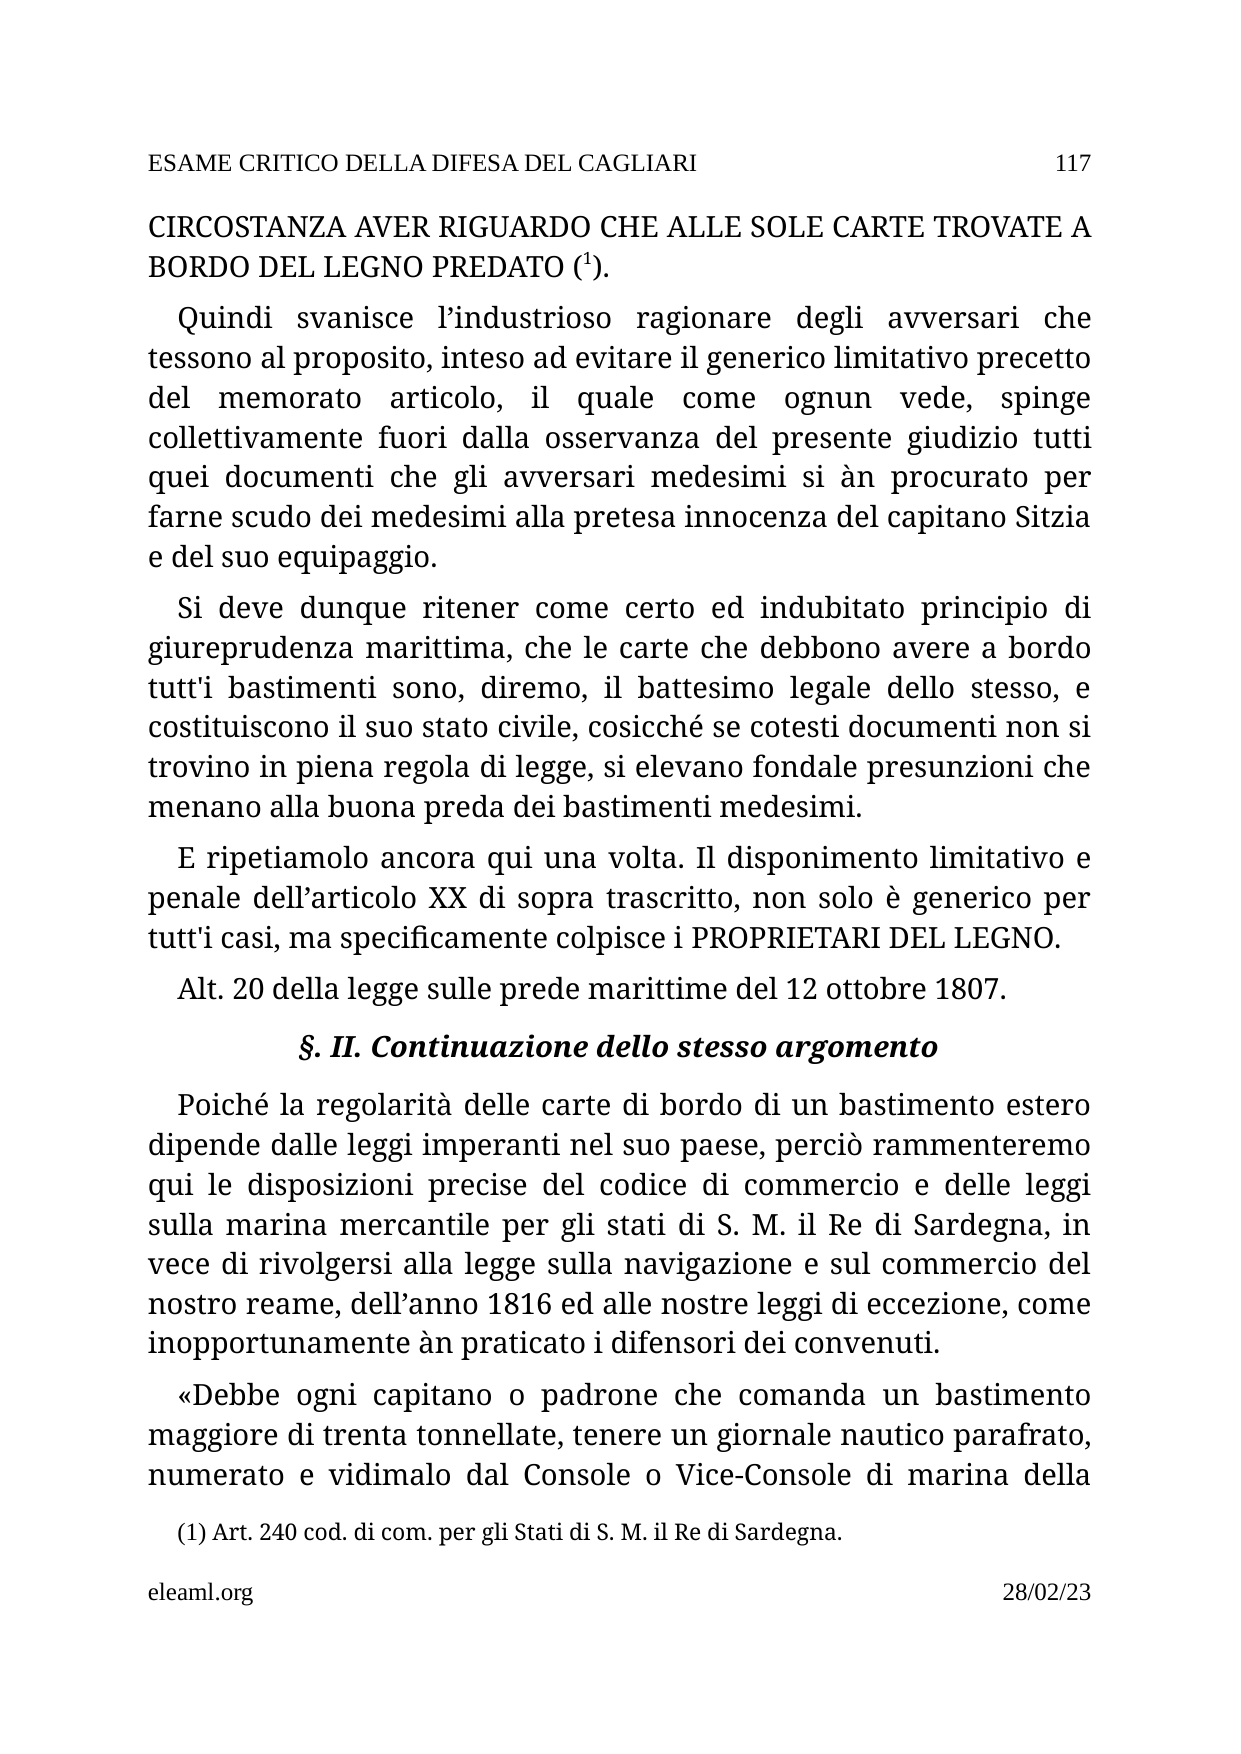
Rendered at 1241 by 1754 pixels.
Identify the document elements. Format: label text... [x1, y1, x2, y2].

text Alt. 20 della legge sulle prede marittime del 12 ottobre 1807. [148, 968, 1093, 1008]
subtitle §. II. Continuazione dello stesso argomento [148, 1027, 1093, 1066]
text Poiché la regolarità delle carte di bordo di un bastimento estero dipende dalle leggi imperanti nel suo paese, perciò rammenteremo qui le disposizioni precise del codice di commercio e delle leggi sulla marina mercantile per gli stati di S. M. il Re di Sardegna, in vece di rivolgersi alla legge sulla navigazione e sul commercio del nostro reame, dell’anno 1816 ed alle nostre leggi di eccezione, come inopportunamente àn praticato i difensori dei convenuti. [148, 1085, 1093, 1362]
text CIRCOSTANZA AVER RIGUARDO CHE ALLE SOLE CARTE TROVATE A BORDO DEL LEGNO PREDATO (). [148, 207, 1093, 286]
text Si deve dunque ritener come certo ed indubitato principio di giureprudenza marittima, che le carte che debbono avere a bordo tutt'i bastimenti sono, diremo, il battesimo legale dello stesso, e costituiscono il suo stato civile, cosicché se cotesti documenti non si trovino in piena regola di legge, si elevano fondale presunzioni che menano alla buona preda dei bastimenti medesimi. [148, 587, 1093, 826]
text Art. 240 cod. di com. per gli Stati di S. M. il Re di Sardegna. [148, 1516, 1093, 1547]
text E ripetiamolo ancora qui una volta. Il disponimento limitativo e penale dell’articolo XX di sopra trascritto, non solo è generico per tutt'i casi, ma specificamente colpisce i PROPRIETARI DEL LEGNO. [148, 837, 1093, 957]
text Quindi svanisce l’industrioso ragionare degli avversari che tessono al proposito, inteso ad evitare il generico limitativo precetto del memorato articolo, il quale come ognun vede, spinge collettivamente fuori dalla osservanza del presente giudizio tutti quei documenti che gli avversari medesimi si àn procurato per farne scudo dei medesimi alla pretesa innocenza del capitano Sitzia e del suo equipaggio. [148, 298, 1093, 576]
text «Debbe ogni capitano o padrone che comanda un bastimento maggiore di trenta tonnellate, tenere un giornale nautico parafrato, numerato e vidimalo dal Console o Vice-Console di marina della [148, 1374, 1093, 1493]
